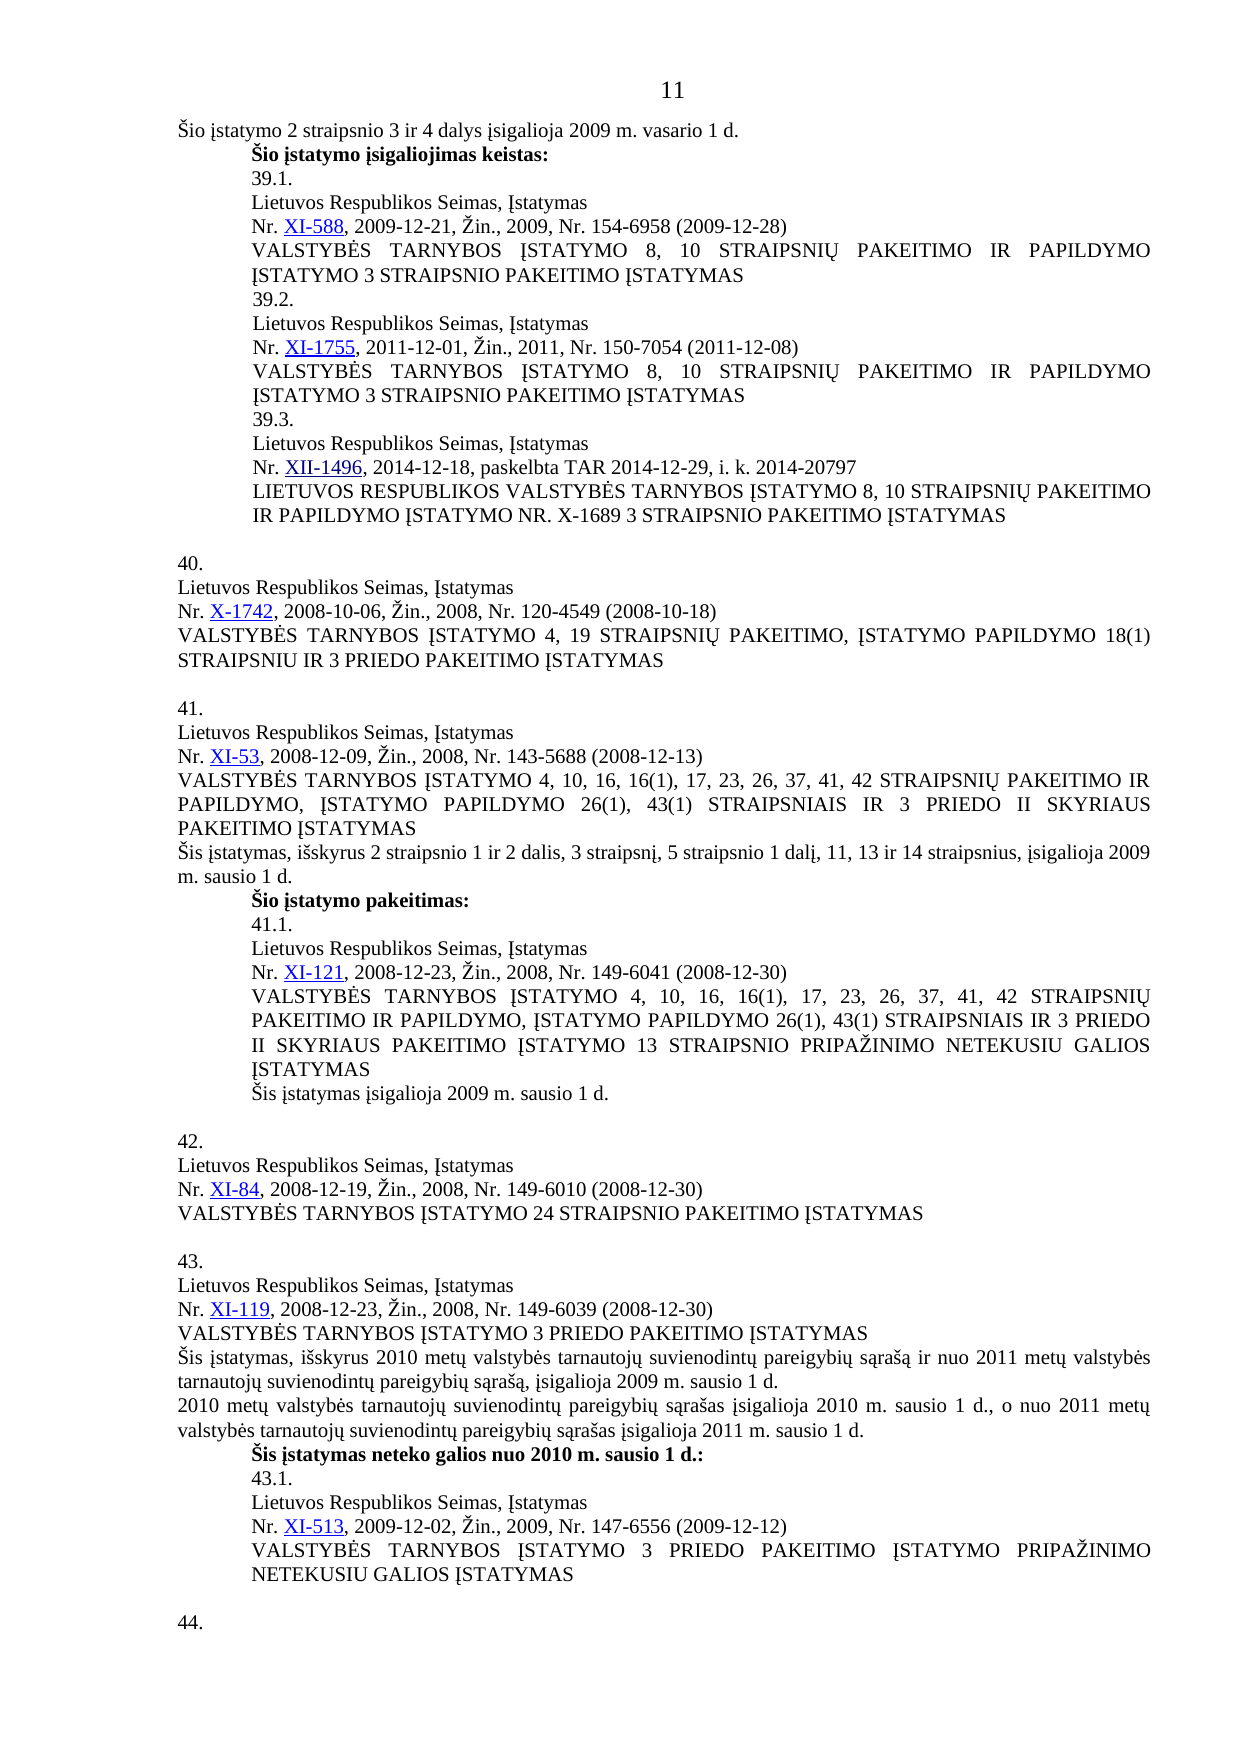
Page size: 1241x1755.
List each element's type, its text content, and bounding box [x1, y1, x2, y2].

text Šis įstatymas, išskyrus 2 straipsnio 1 ir 2 dalis, 3 straipsnį, 5 straipsnio 1 dalį, 11, 13 ir 14 straipsnius, įsigalioja 2009 m. sausio 1 d. [177, 840, 1152, 888]
text VALSTYBĖS TARNYBOS ĮSTATYMO 8, 10 STRAIPSNIŲ PAKEITIMO IR PAPILDYMO ĮSTATYMO 3 STRAIPSNIO PAKEITIMO ĮSTATYMAS [252, 359, 1152, 407]
text Nr. XI-588, 2009-12-21, Žin., 2009, Nr. 154-6958 (2009-12-28) [177, 214, 1152, 238]
text Šio įstatymo 2 straipsnio 3 ir 4 dalys įsigalioja 2009 m. vasario 1 d. [177, 118, 1157, 142]
text 39.3. [252, 407, 1152, 431]
text VALSTYBĖS TARNYBOS ĮSTATYMO 4, 10, 16, 16(1), 17, 23, 26, 37, 41, 42 STRAIPSNIŲ PAKEITIMO IR PAPILDYMO, ĮSTATYMO PAPILDYMO 26(1), 43(1) STRAIPSNIAIS IR 3 PRIEDO II SKYRIAUS PAKEITIMO ĮSTATYMAS [177, 768, 1152, 840]
text VALSTYBĖS TARNYBOS ĮSTATYMO 3 PRIEDO PAKEITIMO ĮSTATYMAS [177, 1321, 1152, 1345]
text Lietuvos Respublikos Seimas, Įstatymas [177, 1153, 1152, 1177]
text 41.1. [177, 912, 1152, 936]
text Lietuvos Respublikos Seimas, Įstatymas [252, 311, 1152, 335]
text Lietuvos Respublikos Seimas, Įstatymas [177, 936, 1152, 960]
text 39.1. [177, 166, 1152, 190]
text Šio įstatymo įsigaliojimas keistas: [177, 142, 1152, 166]
text 44. [177, 1610, 1152, 1634]
text Šis įstatymas įsigalioja 2009 m. sausio 1 d. [177, 1081, 1152, 1105]
text Šis įstatymas, išskyrus 2010 metų valstybės tarnautojų suvienodintų pareigybių sąrašą ir nuo 2011 metų valstybės tarnautojų suvienodintų pareigybių sąrašą, įsigalioja 2009 m. sausio 1 d. [177, 1345, 1152, 1393]
text VALSTYBĖS TARNYBOS ĮSTATYMO 4, 19 STRAIPSNIŲ PAKEITIMO, ĮSTATYMO PAPILDYMO 18(1) STRAIPSNIU IR 3 PRIEDO PAKEITIMO ĮSTATYMAS [177, 623, 1152, 672]
text Nr. XI-513, 2009-12-02, Žin., 2009, Nr. 147-6556 (2009-12-12) [177, 1514, 1152, 1538]
text Nr. X-1742, 2008-10-06, Žin., 2008, Nr. 120-4549 (2008-10-18) [177, 599, 1152, 623]
text VALSTYBĖS TARNYBOS ĮSTATYMO 24 STRAIPSNIO PAKEITIMO ĮSTATYMAS [177, 1201, 1152, 1225]
text Šis įstatymas neteko galios nuo 2010 m. sausio 1 d.: [177, 1442, 1152, 1466]
text 43. [177, 1249, 1152, 1273]
text Lietuvos Respublikos Seimas, Įstatymas [177, 720, 1152, 744]
text Nr. XI-84, 2008-12-19, Žin., 2008, Nr. 149-6010 (2008-12-30) [177, 1177, 1152, 1201]
text 43.1. [177, 1466, 1152, 1490]
text Lietuvos Respublikos Seimas, Įstatymas [177, 190, 1152, 214]
text Lietuvos Respublikos Seimas, Įstatymas [177, 1490, 1152, 1514]
text Nr. XI-121, 2008-12-23, Žin., 2008, Nr. 149-6041 (2008-12-30) [177, 960, 1152, 984]
text VALSTYBĖS TARNYBOS ĮSTATYMO 3 PRIEDO PAKEITIMO ĮSTATYMO PRIPAŽINIMO NETEKUSIU GALIOS ĮSTATYMAS [251, 1538, 1152, 1586]
text Nr. XI-1755, 2011-12-01, Žin., 2011, Nr. 150-7054 (2011-12-08) [252, 335, 1152, 359]
text 39.2. [252, 287, 1152, 311]
text Lietuvos Respublikos Seimas, Įstatymas [177, 431, 1152, 455]
text VALSTYBĖS TARNYBOS ĮSTATYMO 8, 10 STRAIPSNIŲ PAKEITIMO IR PAPILDYMO ĮSTATYMO 3 STRAIPSNIO PAKEITIMO ĮSTATYMAS [251, 238, 1152, 287]
text LIETUVOS RESPUBLIKOS VALSTYBĖS TARNYBOS ĮSTATYMO 8, 10 STRAIPSNIŲ PAKEITIMO IR PAPILDYMO ĮSTATYMO NR. X-1689 3 STRAIPSNIO PAKEITIMO ĮSTATYMAS [252, 479, 1152, 527]
text 41. [177, 696, 1152, 720]
text VALSTYBĖS TARNYBOS ĮSTATYMO 4, 10, 16, 16(1), 17, 23, 26, 37, 41, 42 STRAIPSNIŲ PAKEITIMO IR PAPILDYMO, ĮSTATYMO PAPILDYMO 26(1), 43(1) STRAIPSNIAIS IR 3 PRIEDO II SKYRIAUS PAKEITIMO ĮSTATYMO 13 STRAIPSNIO PRIPAŽINIMO NETEKUSIU GALIOS ĮSTATYMAS [251, 984, 1152, 1081]
text Nr. XI-119, 2008-12-23, Žin., 2008, Nr. 149-6039 (2008-12-30) [177, 1297, 1152, 1321]
text Lietuvos Respublikos Seimas, Įstatymas [177, 575, 1152, 599]
text 42. [177, 1129, 1152, 1153]
text 2010 metų valstybės tarnautojų suvienodintų pareigybių sąrašas įsigalioja 2010 m. sausio 1 d., o nuo 2011 metų valstybės tarnautojų suvienodintų pareigybių sąrašas įsigalioja 2011 m. sausio 1 d. [177, 1393, 1152, 1442]
text Nr. XII-1496, 2014-12-18, paskelbta TAR 2014-12-29, i. k. 2014-20797 [177, 455, 1152, 479]
text Lietuvos Respublikos Seimas, Įstatymas [177, 1273, 1152, 1297]
text 40. [177, 551, 1152, 575]
text Nr. XI-53, 2008-12-09, Žin., 2008, Nr. 143-5688 (2008-12-13) [177, 744, 1152, 768]
text Šio įstatymo pakeitimas: [177, 888, 1152, 912]
